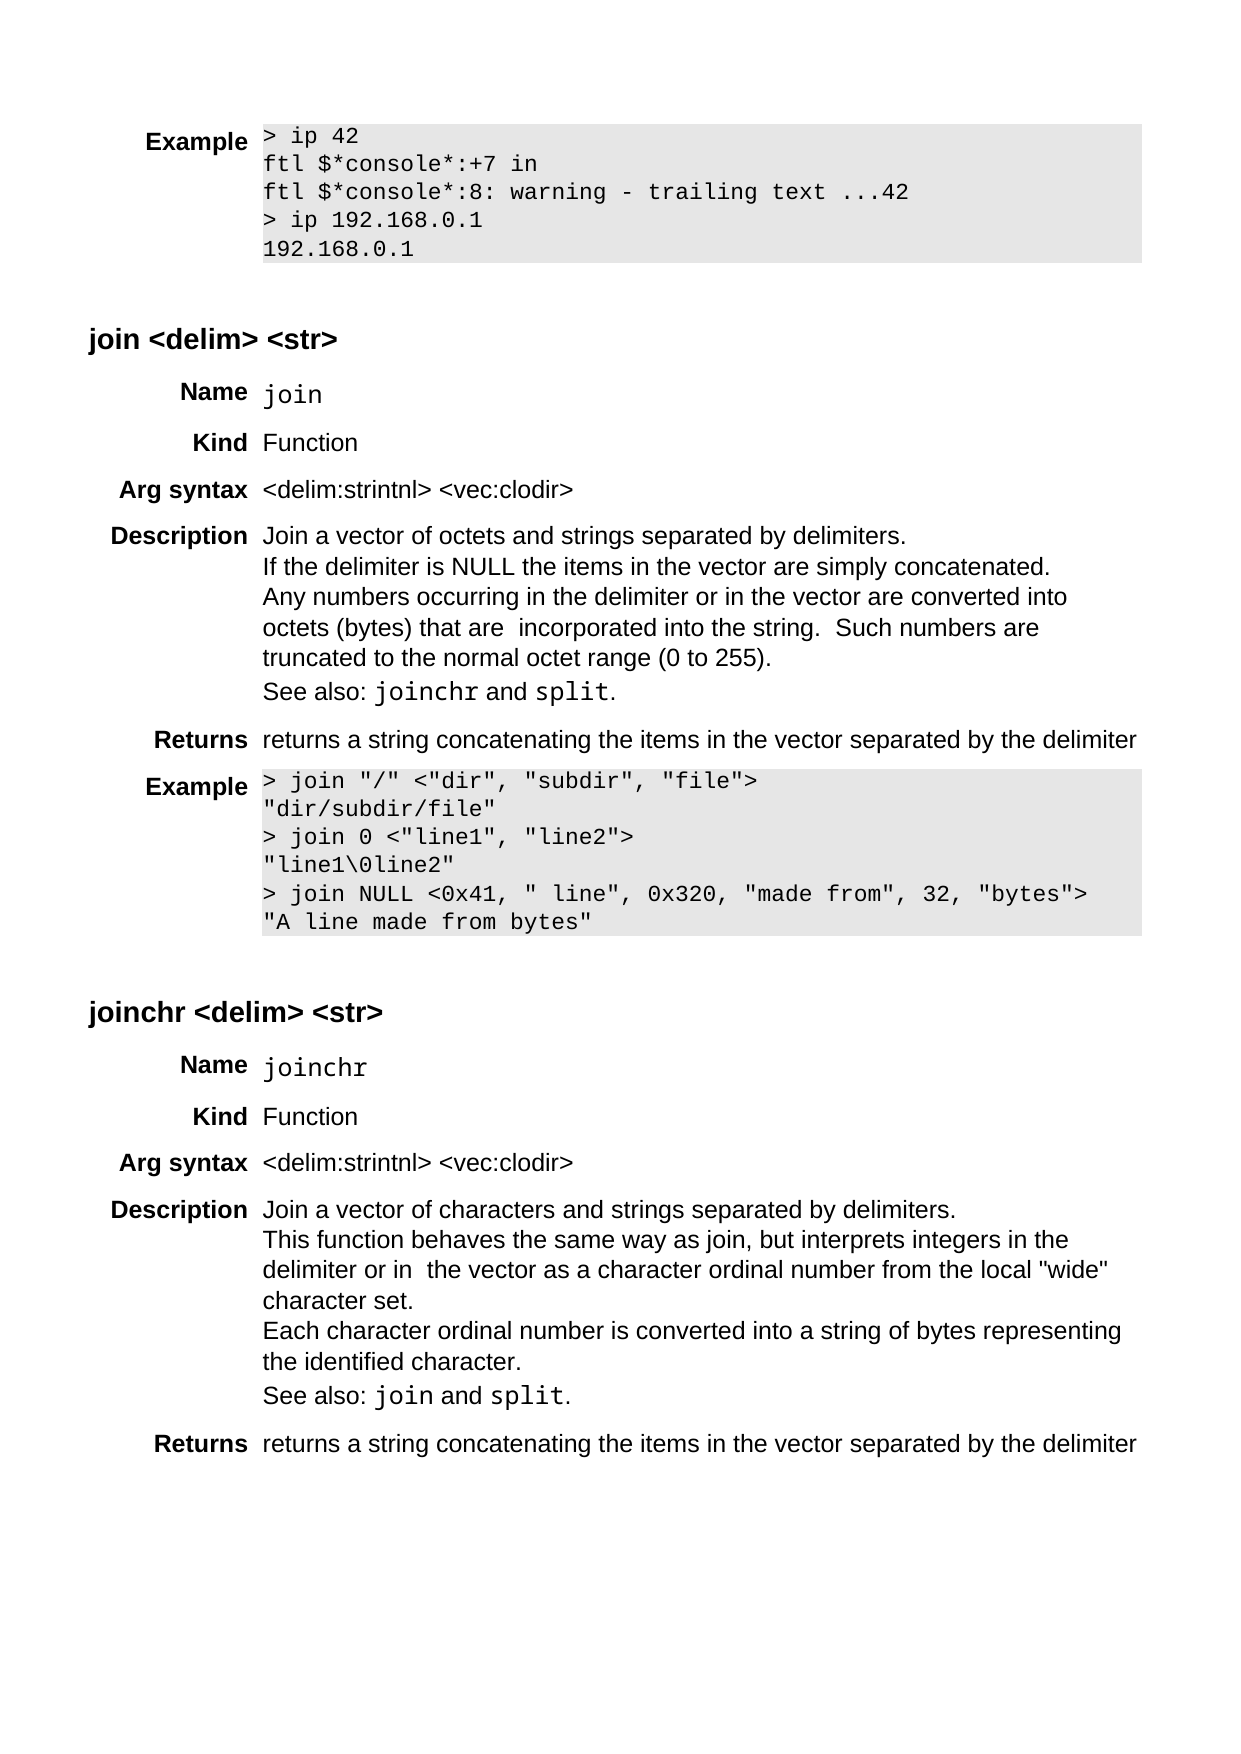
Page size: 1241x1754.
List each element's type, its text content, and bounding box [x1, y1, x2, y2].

table_cell > join "/" <"dir", "subdir", "file"> "dir/subdir/file" > join 0 <"line1", "line2"> "line1\0line2" > join NULL <0x41, " line", 0x320, "made from", 32, "bytes"> "A line made from bytes" [260, 763, 1145, 948]
table_cell Arg syntax [89, 466, 259, 512]
table_cell Returns [89, 1420, 259, 1467]
table_header joinchr [260, 1041, 1145, 1093]
subtitle joinchr <delim> <str> [88, 995, 1145, 1029]
table_header Name [89, 368, 259, 419]
table_cell Arg syntax [89, 1139, 259, 1186]
table_cell <delim:strintnl> <vec:clodir> [260, 466, 1145, 512]
table_cell Function [260, 1093, 1145, 1139]
table_cell Kind [89, 1093, 259, 1139]
table_header join [260, 368, 1145, 419]
table_header Name [89, 1041, 259, 1093]
table_cell Example [89, 763, 259, 948]
table_cell Description [89, 1186, 259, 1420]
table_cell <delim:strintnl> <vec:clodir> [260, 1139, 1145, 1186]
table_cell Function [260, 420, 1145, 466]
table_cell returns a string concatenating the items in the vector separated by the delimiter [260, 1420, 1145, 1467]
table_cell returns a string concatenating the items in the vector separated by the delimiter [260, 717, 1145, 763]
table_cell Join a vector of octets and strings separated by delimiters. If the delimiter is NULL the items in the vector are simply concatenated. Any numbers occurring in the delimiter or in the vector are converted into octets (bytes) that are incorporated into the string. Such numbers are truncated to the normal octet range (0 to 255). See also: joinchr and split. [260, 513, 1145, 717]
table_cell Kind [89, 420, 259, 466]
table_cell Description [89, 513, 259, 717]
table_cell Returns [89, 717, 259, 763]
subtitle join <delim> <str> [88, 322, 1145, 355]
table_cell > ip 42 ftl $*console*:+7 in ftl $*console*:8: warning - trailing text ...42 > ip 192.168.0.1 192.168.0.1 [260, 118, 1145, 274]
table_cell Example [89, 118, 260, 274]
table_cell Join a vector of characters and strings separated by delimiters. This function behaves the same way as join, but interprets integers in the delimiter or in the vector as a character ordinal number from the local "wide" character set. Each character ordinal number is converted into a string of bytes representing the identified character. See also: join and split. [260, 1186, 1145, 1420]
